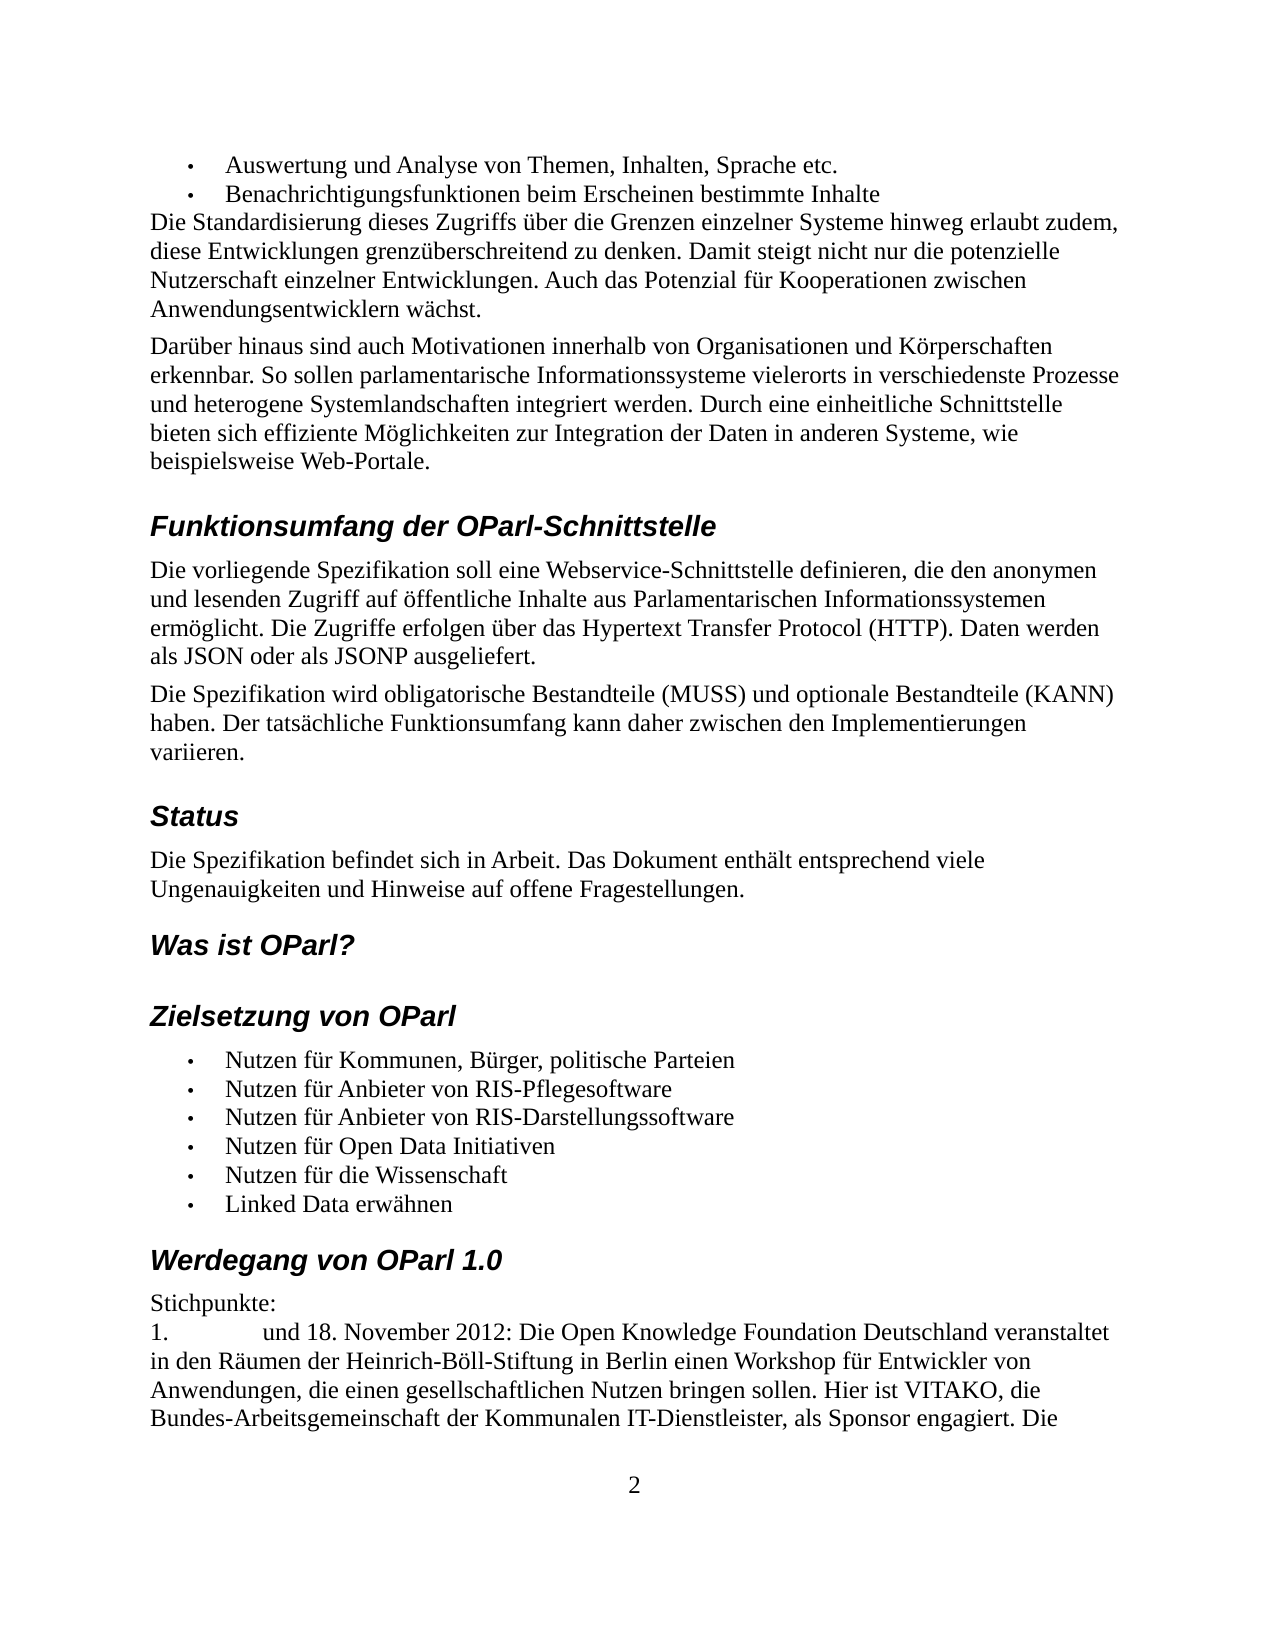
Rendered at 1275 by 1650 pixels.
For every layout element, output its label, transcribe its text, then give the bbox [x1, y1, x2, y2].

text Die Standardisierung dieses Zugriffs über die Grenzen einzelner Systeme hinweg erlaubt zudem, diese Entwicklungen grenzüberschreitend zu denken. Damit steigt nicht nur die potenzielle Nutzerschaft einzelner Entwicklungen. Auch das Potenzial für Kooperationen zwischen Anwendungsentwicklern wächst. [150, 207, 1125, 322]
subtitle Funktionsumfang der OParl-Schnittstelle [150, 509, 1125, 543]
subtitle Was ist OParl? [150, 928, 1125, 961]
list Nutzen für Open Data Initiativen [187, 1131, 1125, 1160]
text Stichpunkte: [150, 1288, 1125, 1317]
text Die Spezifikation befindet sich in Arbeit. Das Dokument enthält entsprechend viele Ungenauigkeiten und Hinweise auf offene Fragestellungen. [150, 845, 1125, 903]
text Die Spezifikation wird obligatorische Bestandteile (MUSS) und optionale Bestandteile (KANN) haben. Der tatsächliche Funktionsumfang kann daher zwischen den Implementierungen variieren. [150, 679, 1125, 765]
list Auswertung und Analyse von Themen, Inhalten, Sprache etc. [187, 150, 1125, 179]
list Nutzen für die Wissenschaft [187, 1160, 1125, 1189]
text Die vorliegende Spezifikation soll eine Webservice-Schnittstelle definieren, die den anonymen und lesenden Zugriff auf öffentliche Inhalte aus Parlamentarischen Informationssystemen ermöglicht. Die Zugriffe erfolgen über das Hypertext Transfer Protocol (HTTP). Daten werden als JSON oder als JSONP ausgeliefert. [150, 555, 1125, 670]
list und 18. November 2012: Die Open Knowledge Foundation Deutschland veranstaltet in den Räumen der Heinrich-Böll-Stiftung in Berlin einen Workshop für Entwickler von Anwendungen, die einen gesellschaftlichen Nutzen bringen sollen. Hier ist VITAKO, die Bundes-Arbeitsgemeinschaft der Kommunalen IT-Dienstleister, als Sponsor engagiert. Die [150, 1317, 1125, 1432]
list Nutzen für Anbieter von RIS-Pflegesoftware [187, 1074, 1125, 1102]
list Linked Data erwähnen [187, 1189, 1125, 1217]
subtitle Zielsetzung von OParl [150, 999, 1125, 1032]
list Benachrichtigungsfunktionen beim Erscheinen bestimmte Inhalte [187, 179, 1125, 207]
subtitle Status [150, 799, 1125, 833]
subtitle Werdegang von OParl 1.0 [150, 1242, 1125, 1276]
text Darüber hinaus sind auch Motivationen innerhalb von Organisationen und Körperschaften erkennbar. So sollen parlamentarische Informationssysteme vielerorts in verschiedenste Prozesse und heterogene Systemlandschaften integriert werden. Durch eine einheitliche Schnittstelle bieten sich effiziente Möglichkeiten zur Integration der Daten in anderen Systeme, wie beispielsweise Web-Portale. [150, 331, 1125, 475]
list Nutzen für Kommunen, Bürger, politische Parteien [187, 1045, 1125, 1074]
list Nutzen für Anbieter von RIS-Darstellungssoftware [187, 1102, 1125, 1131]
